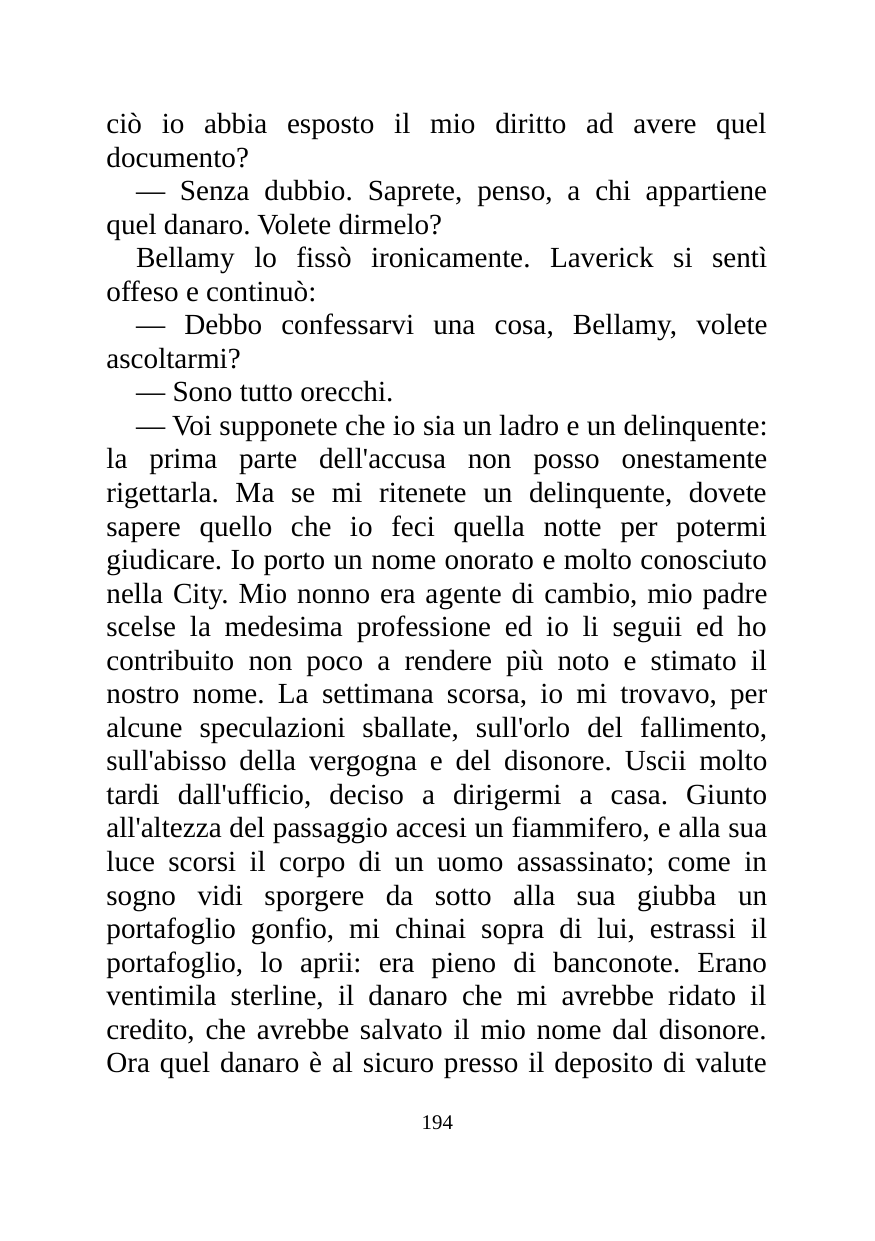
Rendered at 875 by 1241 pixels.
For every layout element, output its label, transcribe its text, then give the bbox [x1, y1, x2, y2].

text ciò io abbia esposto il mio diritto ad avere quel documento? [106, 106, 768, 173]
text Bellamy lo fissò ironicamente. Laverick si sentì offeso e continuò: [106, 240, 768, 307]
text — Senza dubbio. Saprete, penso, a chi appartiene quel danaro. Volete dirmelo? [106, 173, 768, 240]
text — Sono tutto orecchi. [106, 374, 768, 408]
text — Voi supponete che io sia un ladro e un delinquente: la prima parte dell'accusa non posso onestamente rigettarla. Ma se mi ritenete un delinquente, dovete sapere quello che io feci quella notte per potermi giudicare. Io porto un nome onorato e molto conosciuto nella City. Mio nonno era agente di cambio, mio padre scelse la medesima professione ed io li seguii ed ho contribuito non poco a rendere più noto e stimato il nostro nome. La settimana scorsa, io mi trovavo, per alcune speculazioni sballate, sull'orlo del fallimento, sull'abisso della vergogna e del disonore. Uscii molto tardi dall'ufficio, deciso a dirigermi a casa. Giunto all'altezza del passaggio accesi un fiammifero, e alla sua luce scorsi il corpo di un uomo assassinato; come in sogno vidi sporgere da sotto alla sua giubba un portafoglio gonfio, mi chinai sopra di lui, estrassi il portafoglio, lo aprii: era pieno di banconote. Erano ventimila sterline, il danaro che mi avrebbe ridato il credito, che avrebbe salvato il mio nome dal disonore. Ora quel danaro è al sicuro presso il deposito di valute [106, 408, 768, 1079]
text — Debbo confessarvi una cosa, Bellamy, volete ascoltarmi? [106, 307, 768, 374]
